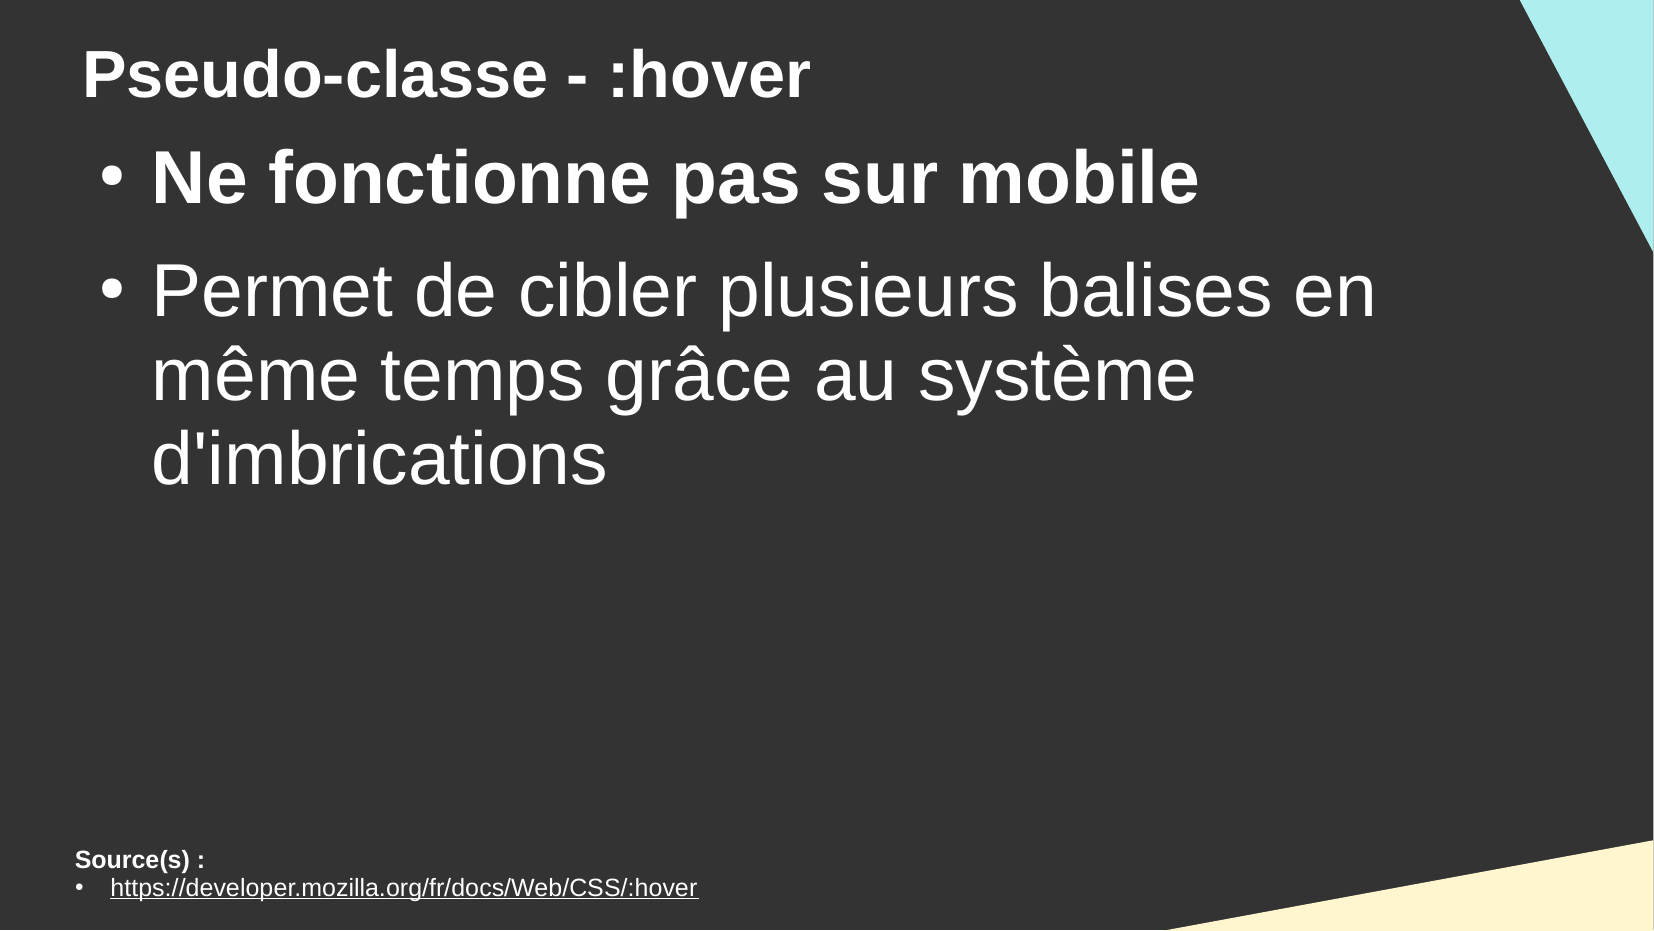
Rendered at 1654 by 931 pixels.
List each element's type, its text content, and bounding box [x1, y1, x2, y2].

text_box [1519, 0, 1654, 254]
text_box [1161, 840, 1654, 931]
text_box Source(s) : https://developer.mozilla.org/fr/docs/Web/CSS/:hover [60, 838, 1546, 931]
title Pseudo-classe - :hover [82, 37, 1571, 114]
list Ne fonctionne pas sur mobile Permet de cibler plusieurs balises en même temps grâce au système d'imbrications [80, 135, 1605, 691]
